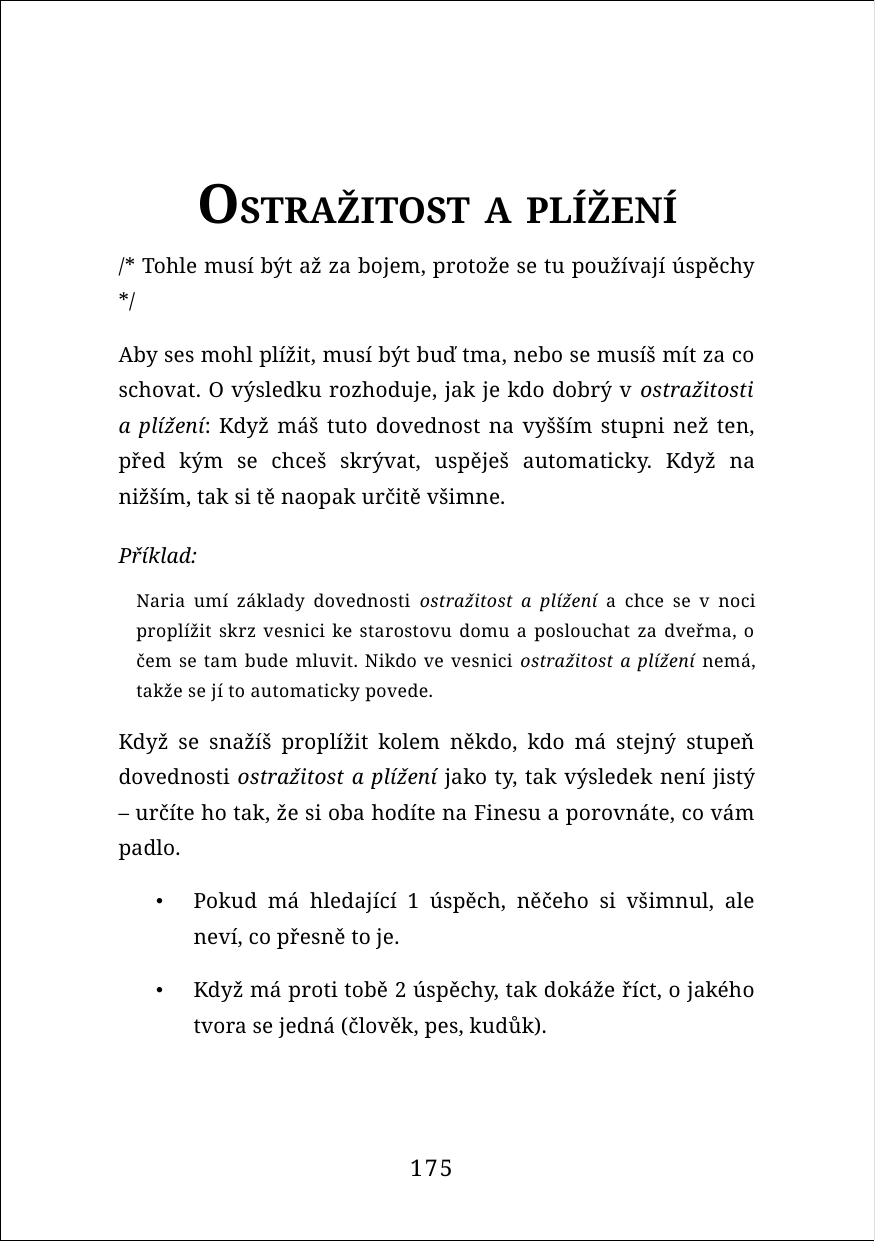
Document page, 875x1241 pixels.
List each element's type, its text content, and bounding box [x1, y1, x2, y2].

list Když má proti tobě 2 úspěchy, tak dokáže říct, o jakého tvora se jedná (člověk, pes, kudůk). [156, 975, 756, 1039]
subtitle Ostražitost a plížení [118, 166, 756, 239]
text Naria umí základy dovednosti ostražitost a plížení a chce se v noci proplížit skrz vesnici ke starostovu domu a poslouchat za dveřma, o čem se tam bude mluvit. Nikdo ve vesnici ostražitost a plížení nemá, takže se jí to automaticky povede. [136, 588, 756, 703]
list Pokud má hledající 1 úspěch, něčeho si všimnul, ale neví, co přesně to je. [156, 887, 756, 951]
text Aby ses mohl plížit, musí být buď tma, nebo se musíš mít za co schovat. O výsledku rozhoduje, jak je kdo dobrý v ostražitosti a plížení: Když máš tuto dovednost na vyšším stupni než ten, před kým se chceš skrývat, uspěješ automaticky. Když na nižším, tak si tě naopak určitě všimne. [118, 340, 756, 510]
text /* Tohle musí být až za bojem, protože se tu používají úspěchy */ [118, 251, 756, 315]
text Příklad: [118, 541, 756, 569]
text Když se snažíš proplížit kolem někdo, kdo má stejný stupeň dovednosti ostražitost a plížení jako ty, tak výsledek není jistý – určíte ho tak, že si oba hodíte na Finesu a porovnáte, co vám padlo. [118, 727, 756, 862]
